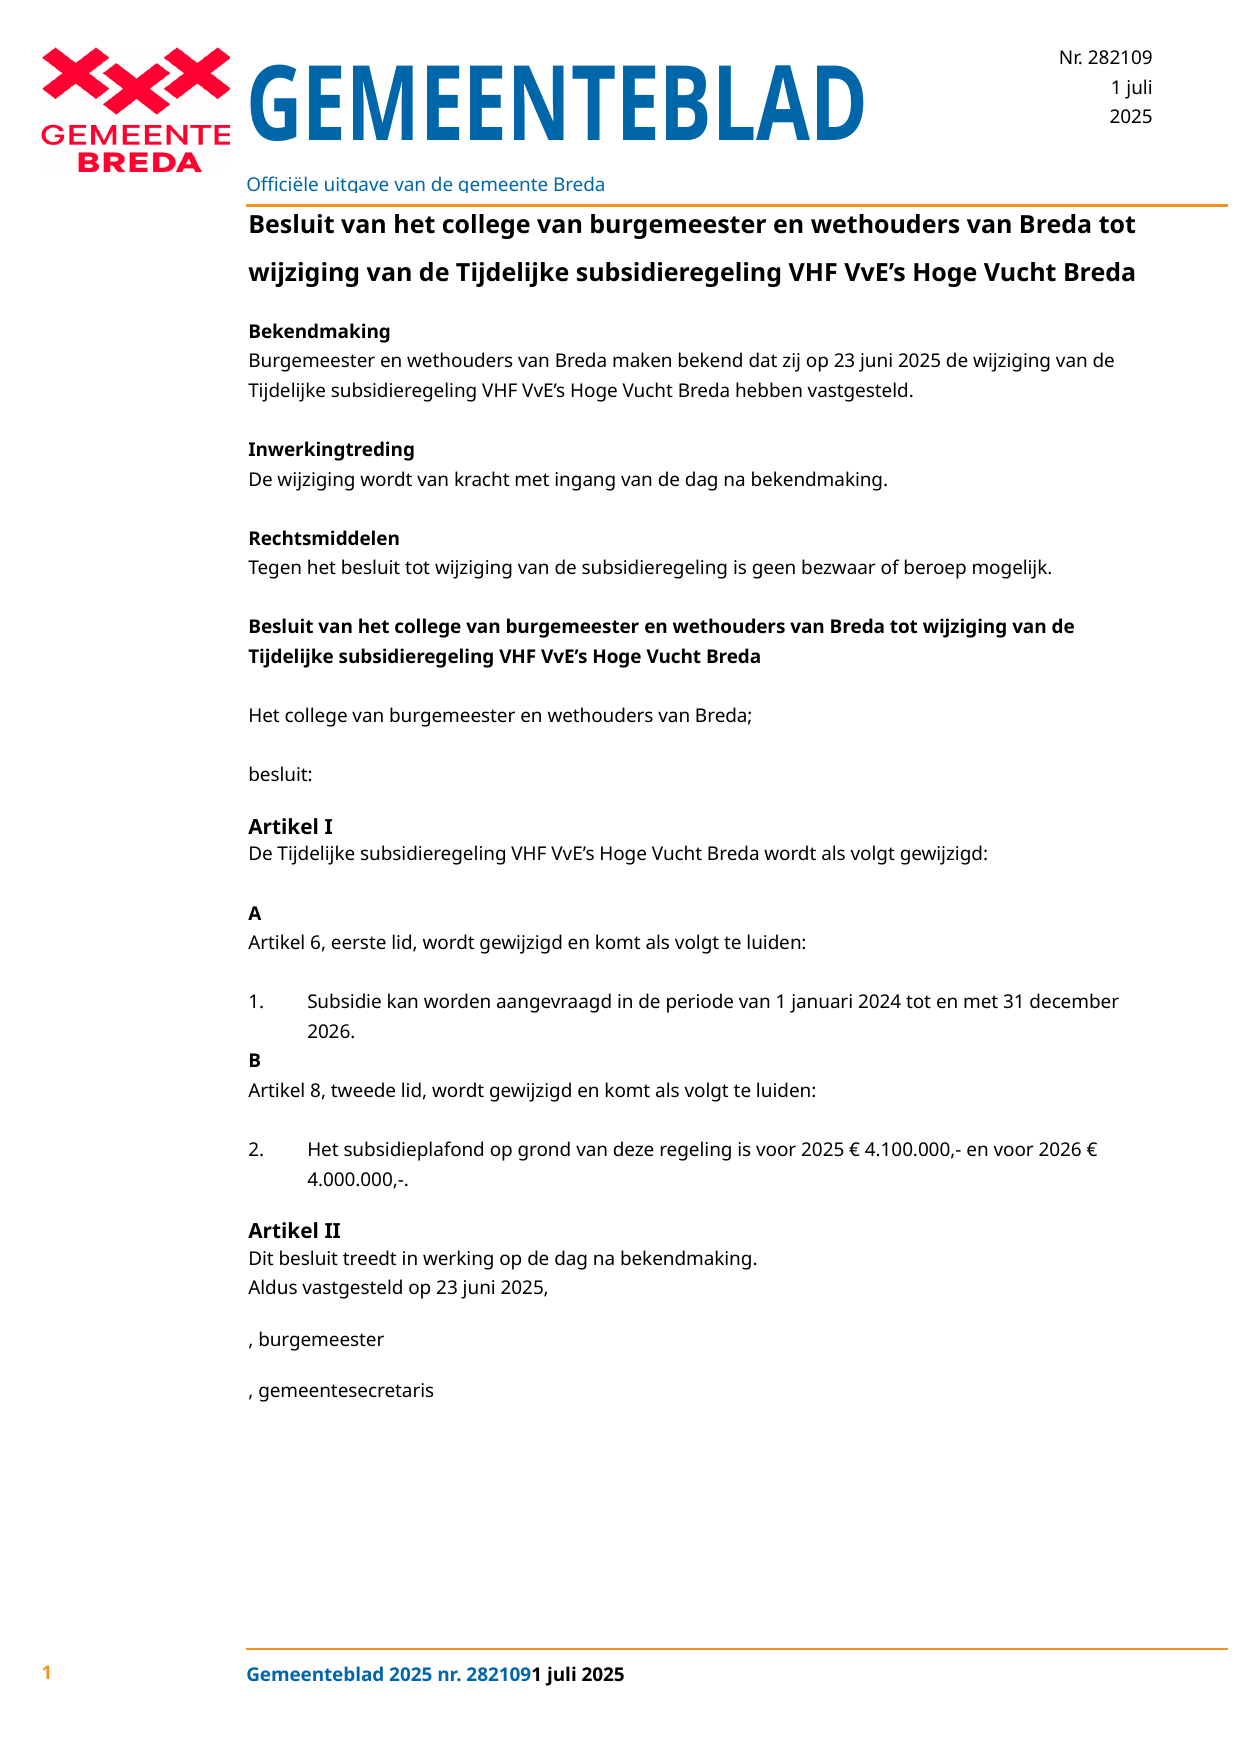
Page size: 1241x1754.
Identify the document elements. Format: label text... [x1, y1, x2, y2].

text A [248, 900, 1152, 925]
text , burgemeester [248, 1326, 1152, 1352]
text , gemeentesecretaris [248, 1377, 1152, 1403]
text Besluit van het college van burgemeester en wethouders van Breda tot wijziging van de Tijdelijke subsidieregeling VHF VvE’s Hoge Vucht Breda [248, 207, 1152, 288]
text De Tijdelijke subsidieregeling VHF VvE’s Hoge Vucht Breda wordt als volgt gewijzigd: [248, 841, 1152, 866]
text Artikel 8, tweede lid, wordt gewijzigd en komt als volgt te luiden: [248, 1077, 1152, 1103]
text Besluit van het college van burgemeester en wethouders van Breda tot wijziging van de Tijdelijke subsidieregeling VHF VvE’s Hoge Vucht Breda [248, 614, 1152, 669]
text Artikel II [248, 1216, 1152, 1245]
text B [248, 1048, 1152, 1073]
text Tegen het besluit tot wijziging van de subsidieregeling is geen bezwaar of beroep mogelijk. [248, 554, 1152, 580]
text De wijziging wordt van kracht met ingang van de dag na bekendmaking. [248, 466, 1152, 492]
text Het college van burgemeester en wethouders van Breda; [248, 702, 1152, 728]
text besluit: [248, 762, 1152, 787]
text Burgemeester en wethouders van Breda maken bekend dat zij op 23 juni 2025 de wijziging van de Tijdelijke subsidieregeling VHF VvE’s Hoge Vucht Breda hebben vastgesteld. [248, 347, 1152, 403]
picture [41, 47, 231, 172]
list Subsidie kan worden aangevraagd in de periode van 1 januari 2024 tot en met 31 december 2026. [248, 988, 1152, 1044]
text Artikel I [248, 812, 1152, 841]
text Rechtsmiddelen [248, 525, 1152, 551]
text Aldus vastgesteld op 23 juni 2025, [248, 1274, 1152, 1300]
text Dit besluit treedt in werking op de dag na bekendmaking. [248, 1245, 1152, 1271]
list Het subsidieplafond op grond van deze regeling is voor 2025 € 4.100.000,- en voor 2026 € 4.000.000,-. [248, 1136, 1152, 1192]
text Bekendmaking [248, 318, 1152, 344]
text Inwerkingtreding [248, 436, 1152, 462]
text Artikel 6, eerste lid, wordt gewijzigd en komt als volgt te luiden: [248, 929, 1152, 955]
